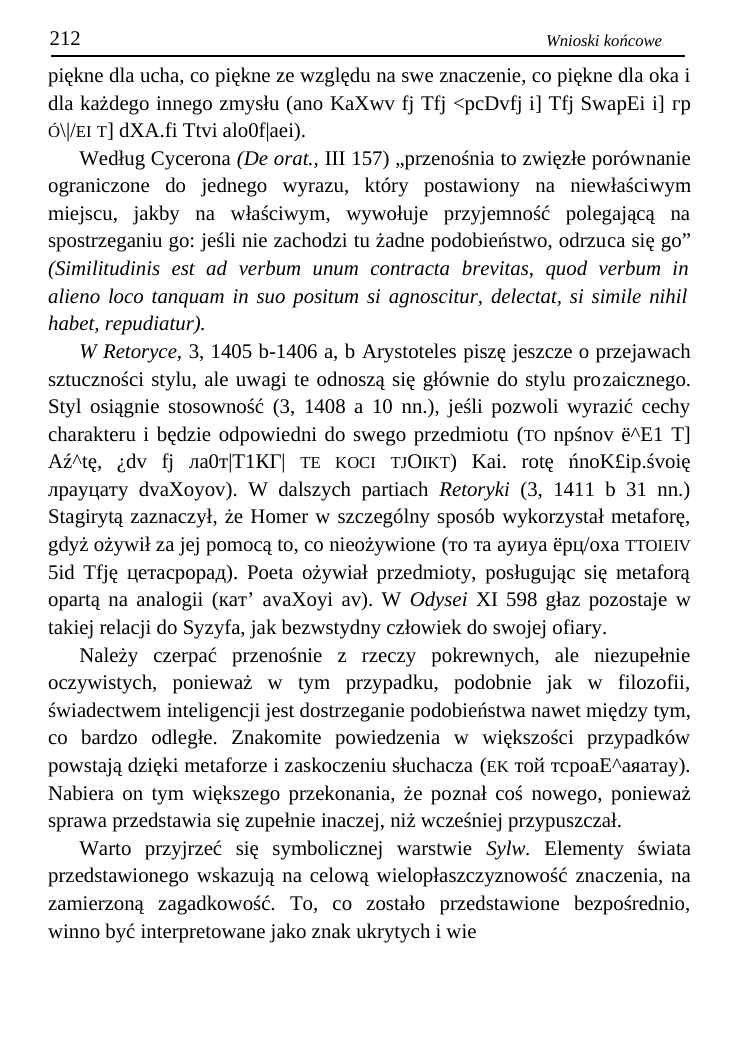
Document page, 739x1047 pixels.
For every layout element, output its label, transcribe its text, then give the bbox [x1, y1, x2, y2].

text Wnioski końcowe [546, 30, 689, 49]
text Należy czerpać przenośnie z rzeczy pokrewnych, ale niezupełnie oczywistych, ponieważ w tym przypadku, podobnie jak w filozofii, świadectwem inteligencji jest dostrzeganie podobieństwa nawet mię­dzy tym, co bardzo odległe. Znakomite powiedzenia w większości przypadków powstają dzięki metaforze i zaskoczeniu słuchacza (ek той тсроаЕ^аяатау). Nabiera on tym większego przekonania, że po­znał coś nowego, ponieważ sprawa przedstawia się zupełnie inaczej, niż wcześniej przypuszczał. [48, 642, 691, 832]
text 212 [49, 26, 85, 50]
text W Retoryce, 3, 1405 b-1406 a, b Arystoteles piszę jeszcze o przeja­wach sztuczności stylu, ale uwagi te odnoszą się głównie do stylu pro­zaicznego. Styl osiągnie stosowność (3, 1408 a 10 nn.), jeśli pozwoli wyrazić cechy charakteru i będzie odpowiedni do swego przedmiotu (to npśnov ё^Е1 T] Aź^tę, ¿dv fj ла0т|Т1КГ| te koci tjOikt) Kai. rotę ńnoK£ip.śvoię лрауцату dvaXoyov). W dalszych partiach Retoryki (3, 1411 b 31 nn.) Stagirytą zaznaczył, że Homer w szczególny sposób wykorzystał metaforę, gdyż ożywił za jej pomocą to, co nieożywione (то та ауиуа ёрц/оха ttoieiv 5id Tfję цетасрорад). Poeta ożywiał przedmioty, posługując się metaforą opartą na analogii (кат’ avaXoyi av). W Odysei XI 598 głaz pozostaje w takiej relacji do Syzyfa, jak bez­wstydny człowiek do swojej ofiary. [48, 339, 691, 639]
text piękne dla ucha, co piękne ze względu na swe znaczenie, co piękne dla oka i dla każdego innego zmysłu (ano KaXwv fj Tfj <pcDvfj i] Tfj SwapEi i] гр ó\|/ei t] dXA.fi Ttvi alo0f|aei). [48, 63, 691, 142]
text Według Cycerona (De orat., III 157) „przenośnia to zwięzłe porów­nanie ograniczone do jednego wyrazu, który postawiony na niewłaści­wym miejscu, jakby na właściwym, wywołuje przyjemność polegającą na spostrzeganiu go: jeśli nie zachodzi tu żadne podobieństwo, odrzu­ca się go” (Similitudinis est ad verbum unum contracta brevitas, quod verbum in alieno loco tanquam in suo positum si agnoscitur, delectat, si simile nihil habet, repudiatur). [48, 146, 691, 335]
text Warto przyjrzeć się symbolicznej warstwie Sylw. Elementy świa­ta przedstawionego wskazują na celową wielopłaszczyznowość zna­czenia, na zamierzoną zagadkowość. To, co zostało przedstawione bezpośrednio, winno być interpretowane jako znak ukrytych i wie­ [48, 836, 691, 943]
